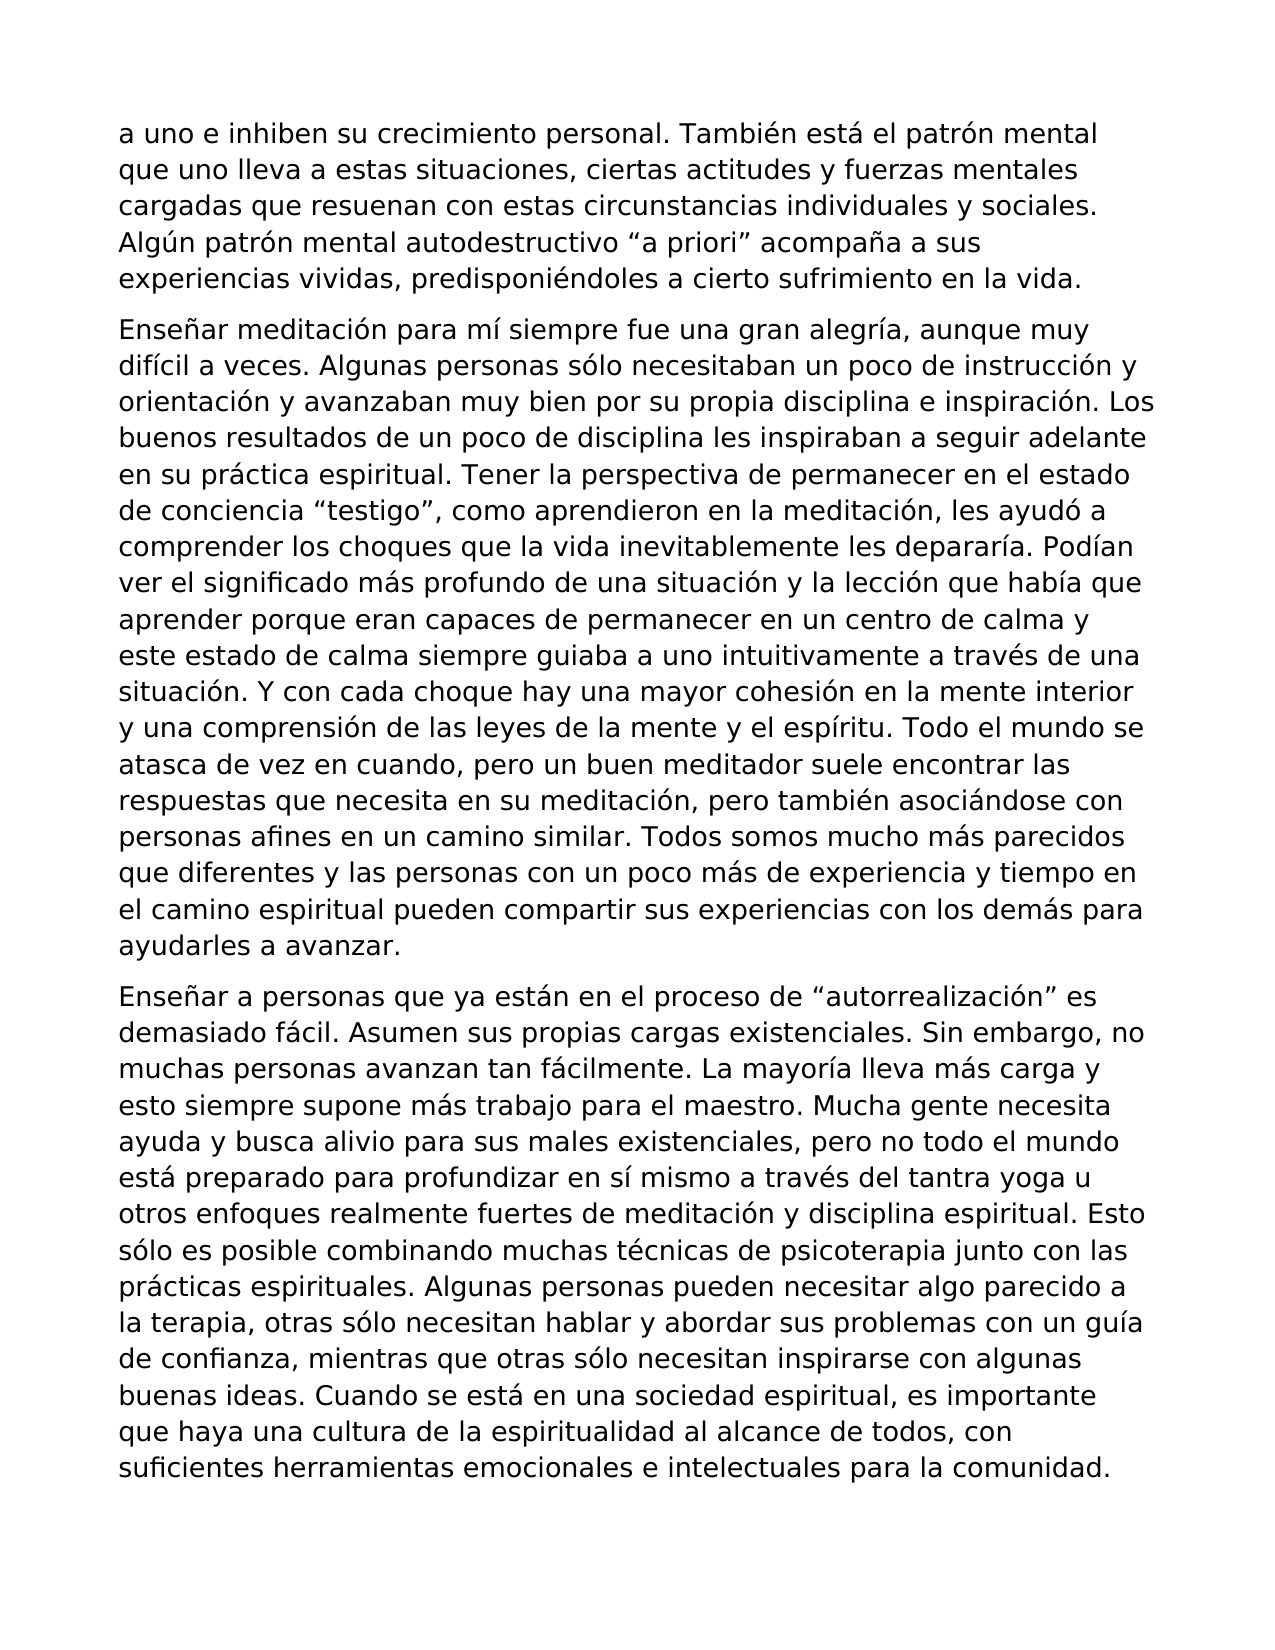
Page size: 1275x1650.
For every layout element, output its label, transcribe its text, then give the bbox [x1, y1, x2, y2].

text Enseñar a personas que ya están en el proceso de “autorrealización” es demasiado fácil. Asumen sus propias cargas existenciales. Sin embargo, no muchas personas avanzan tan fácilmente. La mayoría lleva más carga y esto siempre supone más trabajo para el maestro. Mucha gente necesita ayuda y busca alivio para sus males existenciales, pero no todo el mundo está preparado para profundizar en sí mismo a través del tantra yoga u otros enfoques realmente fuertes de meditación y disciplina espiritual. Esto sólo es posible combinando muchas técnicas de psicoterapia junto con las prácticas espirituales. Algunas personas pueden necesitar algo parecido a la terapia, otras sólo necesitan hablar y abordar sus problemas con un guía de confianza, mientras que otras sólo necesitan inspirarse con algunas buenas ideas. Cuando se está en una sociedad espiritual, es importante que haya una cultura de la espiritualidad al alcance de todos, con suficientes herramientas emocionales e intelectuales para la comunidad. [118, 981, 1157, 1484]
text Enseñar meditación para mí siempre fue una gran alegría, aunque muy difícil a veces. Algunas personas sólo necesitaban un poco de instrucción y orientación y avanzaban muy bien por su propia disciplina e inspiración. Los buenos resultados de un poco de disciplina les inspiraban a seguir adelante en su práctica espiritual. Tener la perspectiva de permanecer en el estado de conciencia “testigo”, como aprendieron en la meditación, les ayudó a comprender los choques que la vida inevitablemente les depararía. Podían ver el significado más profundo de una situación y la lección que había que aprender porque eran capaces de permanecer en un centro de calma y este estado de calma siempre guiaba a uno intuitivamente a través de una situación. Y con cada choque hay una mayor cohesión en la mente interior y una comprensión de las leyes de la mente y el espíritu. Todo el mundo se atasca de vez en cuando, pero un buen meditador suele encontrar las respuestas que necesita en su meditación, pero también asociándose con personas afines en un camino similar. Todos somos mucho más parecidos que diferentes y las personas con un poco más de experiencia y tiempo en el camino espiritual pueden compartir sus experiencias con los demás para ayudarles a avanzar. [118, 314, 1157, 962]
text a uno e inhiben su crecimiento personal. También está el patrón mental que uno lleva a estas situaciones, ciertas actitudes y fuerzas mentales cargadas que resuenan con estas circunstancias individuales y sociales. Algún patrón mental autodestructivo “a priori” acompaña a sus experiencias vividas, predisponiéndoles a cierto sufrimiento en la vida. [118, 118, 1157, 295]
